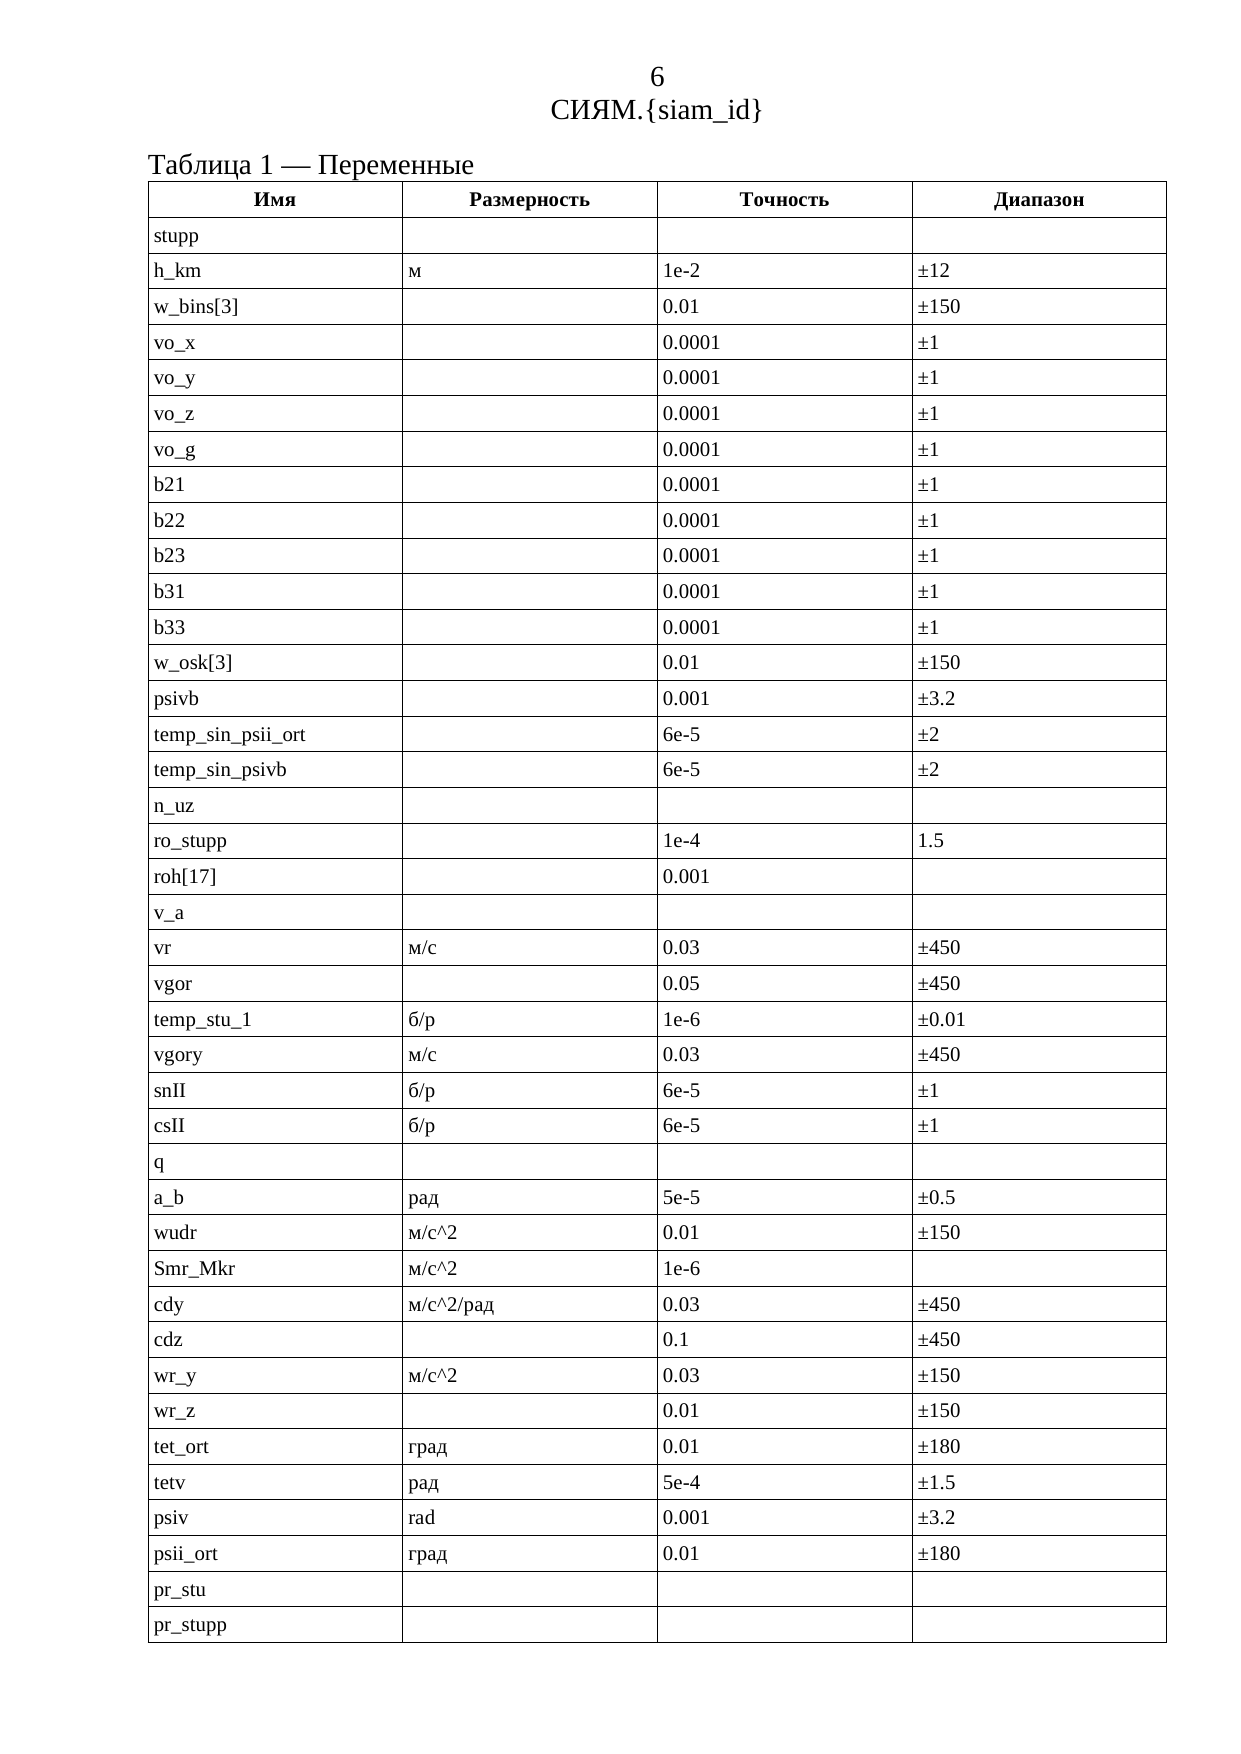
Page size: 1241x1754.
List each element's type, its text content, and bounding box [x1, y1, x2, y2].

table_cell 0.03 [658, 1037, 912, 1072]
table_cell 0.01 [658, 1429, 912, 1464]
table_cell 1.5 [913, 824, 1166, 858]
table_cell ±1 [913, 610, 1166, 644]
table_cell м/c [403, 930, 657, 965]
table_cell [658, 1144, 912, 1179]
table_cell 0.03 [658, 1358, 912, 1392]
table_cell [403, 895, 657, 929]
table_cell pr_stupp [149, 1607, 402, 1642]
table_cell 0.001 [658, 1500, 912, 1535]
table_cell 0.01 [658, 645, 912, 680]
table_cell ±450 [913, 1287, 1166, 1321]
table_cell [913, 1144, 1166, 1179]
table_cell temp_sin_psii_ort [149, 717, 402, 751]
table_cell [403, 1394, 657, 1428]
table_cell ±180 [913, 1536, 1166, 1571]
table_cell ±1 [913, 1073, 1166, 1107]
table_cell ±3.2 [913, 1500, 1166, 1535]
table_cell w_osk[3] [149, 645, 402, 680]
table_cell ±1 [913, 1109, 1166, 1143]
table_cell 6e-5 [658, 1073, 912, 1107]
table_cell psiv [149, 1500, 402, 1535]
table_cell [658, 1572, 912, 1606]
table_cell 0.05 [658, 966, 912, 1001]
table_cell [658, 895, 912, 929]
table_cell б/р [403, 1109, 657, 1143]
table_cell 0.0001 [658, 503, 912, 537]
table_cell q [149, 1144, 402, 1179]
table_cell ±450 [913, 966, 1166, 1001]
table_cell b22 [149, 503, 402, 537]
table_cell ±1 [913, 539, 1166, 573]
table_cell 6e-5 [658, 752, 912, 787]
table_cell [403, 396, 657, 431]
table_cell a_b [149, 1180, 402, 1214]
table_cell Smr_Mkr [149, 1251, 402, 1286]
table_cell roh[17] [149, 859, 402, 894]
table_cell w_bins[3] [149, 289, 402, 324]
table_cell [403, 218, 657, 252]
table_cell рад [403, 1180, 657, 1214]
table_cell [403, 788, 657, 822]
table_cell ±12 [913, 254, 1166, 288]
table_cell 0.1 [658, 1322, 912, 1357]
table_cell град [403, 1429, 657, 1464]
table_cell 0.001 [658, 681, 912, 716]
table_cell snII [149, 1073, 402, 1107]
table_cell [403, 859, 657, 894]
table_cell [658, 218, 912, 252]
table_cell wudr [149, 1215, 402, 1250]
table_cell ±1 [913, 396, 1166, 431]
table_cell ±150 [913, 1358, 1166, 1392]
table_header Размерность [403, 182, 657, 217]
table_cell 0.03 [658, 930, 912, 965]
table_cell [403, 1322, 657, 1357]
table_cell ±3.2 [913, 681, 1166, 716]
table_cell [403, 752, 657, 787]
table_cell wr_z [149, 1394, 402, 1428]
table_cell [403, 824, 657, 858]
table_cell [403, 289, 657, 324]
table_cell [913, 1607, 1166, 1642]
table_cell [403, 966, 657, 1001]
table_cell b21 [149, 467, 402, 502]
table_cell ±450 [913, 1037, 1166, 1072]
table_cell h_km [149, 254, 402, 288]
table_cell 1e-6 [658, 1251, 912, 1286]
table_cell ±450 [913, 1322, 1166, 1357]
table_header Диапазон [913, 182, 1166, 217]
table_cell ±1 [913, 325, 1166, 359]
table_cell [913, 1251, 1166, 1286]
table_cell ±0.01 [913, 1002, 1166, 1036]
table_cell vr [149, 930, 402, 965]
table_cell 0.0001 [658, 396, 912, 431]
table_cell 0.03 [658, 1287, 912, 1321]
table_cell ±450 [913, 930, 1166, 965]
table_cell град [403, 1536, 657, 1571]
table_cell b33 [149, 610, 402, 644]
table_cell 6e-5 [658, 1109, 912, 1143]
table_cell м/c^2 [403, 1251, 657, 1286]
table_cell м/c^2 [403, 1215, 657, 1250]
table_cell ±1 [913, 432, 1166, 466]
table_cell psivb [149, 681, 402, 716]
table_cell [403, 467, 657, 502]
table_cell м/c^2/рад [403, 1287, 657, 1321]
table_cell ±150 [913, 1394, 1166, 1428]
table_cell 5e-5 [658, 1180, 912, 1214]
table_cell tet_ort [149, 1429, 402, 1464]
table_cell рад [403, 1465, 657, 1499]
table_cell wr_y [149, 1358, 402, 1392]
table_cell vo_z [149, 396, 402, 431]
table_cell vgor [149, 966, 402, 1001]
table_cell [403, 325, 657, 359]
table_cell tetv [149, 1465, 402, 1499]
table_header Точность [658, 182, 912, 217]
table_cell [403, 432, 657, 466]
table_cell ±1 [913, 574, 1166, 609]
table_cell ±1 [913, 360, 1166, 395]
table_cell temp_stu_1 [149, 1002, 402, 1036]
table_cell 0.01 [658, 1215, 912, 1250]
table_cell stupp [149, 218, 402, 252]
table_cell б/р [403, 1073, 657, 1107]
table_cell b23 [149, 539, 402, 573]
table_cell 5e-4 [658, 1465, 912, 1499]
table_cell pr_stu [149, 1572, 402, 1606]
table_cell 0.01 [658, 1394, 912, 1428]
table_cell vgory [149, 1037, 402, 1072]
table_cell [658, 788, 912, 822]
table_cell 0.0001 [658, 325, 912, 359]
table_cell ro_stupp [149, 824, 402, 858]
table_cell [658, 1607, 912, 1642]
table_cell ±1.5 [913, 1465, 1166, 1499]
table_cell [403, 717, 657, 751]
table_cell rad [403, 1500, 657, 1535]
table_cell vo_x [149, 325, 402, 359]
table_cell temp_sin_psivb [149, 752, 402, 787]
table_cell 0.0001 [658, 467, 912, 502]
table_cell ±150 [913, 289, 1166, 324]
table_cell 6e-5 [658, 717, 912, 751]
table_cell 0.0001 [658, 539, 912, 573]
table_cell [403, 1144, 657, 1179]
table_cell 0.0001 [658, 610, 912, 644]
table_cell ±0.5 [913, 1180, 1166, 1214]
table_cell 1e-2 [658, 254, 912, 288]
table_cell 0.01 [658, 289, 912, 324]
table_cell б/р [403, 1002, 657, 1036]
table_cell [913, 788, 1166, 822]
table_cell [403, 681, 657, 716]
table_cell [403, 1572, 657, 1606]
table_cell 0.0001 [658, 432, 912, 466]
table_cell ±180 [913, 1429, 1166, 1464]
table_cell cdy [149, 1287, 402, 1321]
table_cell 0.0001 [658, 360, 912, 395]
table_cell ±1 [913, 503, 1166, 537]
table_cell [403, 503, 657, 537]
table_cell cdz [149, 1322, 402, 1357]
table_cell [403, 610, 657, 644]
table_cell n_uz [149, 788, 402, 822]
table_cell 1e-6 [658, 1002, 912, 1036]
table_cell csII [149, 1109, 402, 1143]
table_cell [913, 859, 1166, 894]
table_cell b31 [149, 574, 402, 609]
table_cell ±150 [913, 645, 1166, 680]
table_cell ±150 [913, 1215, 1166, 1250]
text Таблица 1 ­— Переменные [148, 148, 1166, 181]
table_cell [913, 1572, 1166, 1606]
table_cell м/с [403, 1037, 657, 1072]
table_header Имя [149, 182, 402, 217]
table_cell ±2 [913, 752, 1166, 787]
table_cell 1e-4 [658, 824, 912, 858]
table_cell [403, 360, 657, 395]
table_cell м/c^2 [403, 1358, 657, 1392]
table_cell 0.0001 [658, 574, 912, 609]
table_cell [403, 645, 657, 680]
table_cell [403, 539, 657, 573]
table_cell [913, 218, 1166, 252]
table_cell [403, 1607, 657, 1642]
table_cell vo_g [149, 432, 402, 466]
table_cell [913, 895, 1166, 929]
table_cell м [403, 254, 657, 288]
table_cell [403, 574, 657, 609]
table_cell ±1 [913, 467, 1166, 502]
table_cell ±2 [913, 717, 1166, 751]
table_cell vo_y [149, 360, 402, 395]
table_cell psii_ort [149, 1536, 402, 1571]
table_cell 0.01 [658, 1536, 912, 1571]
table_cell v_a [149, 895, 402, 929]
table_cell 0.001 [658, 859, 912, 894]
